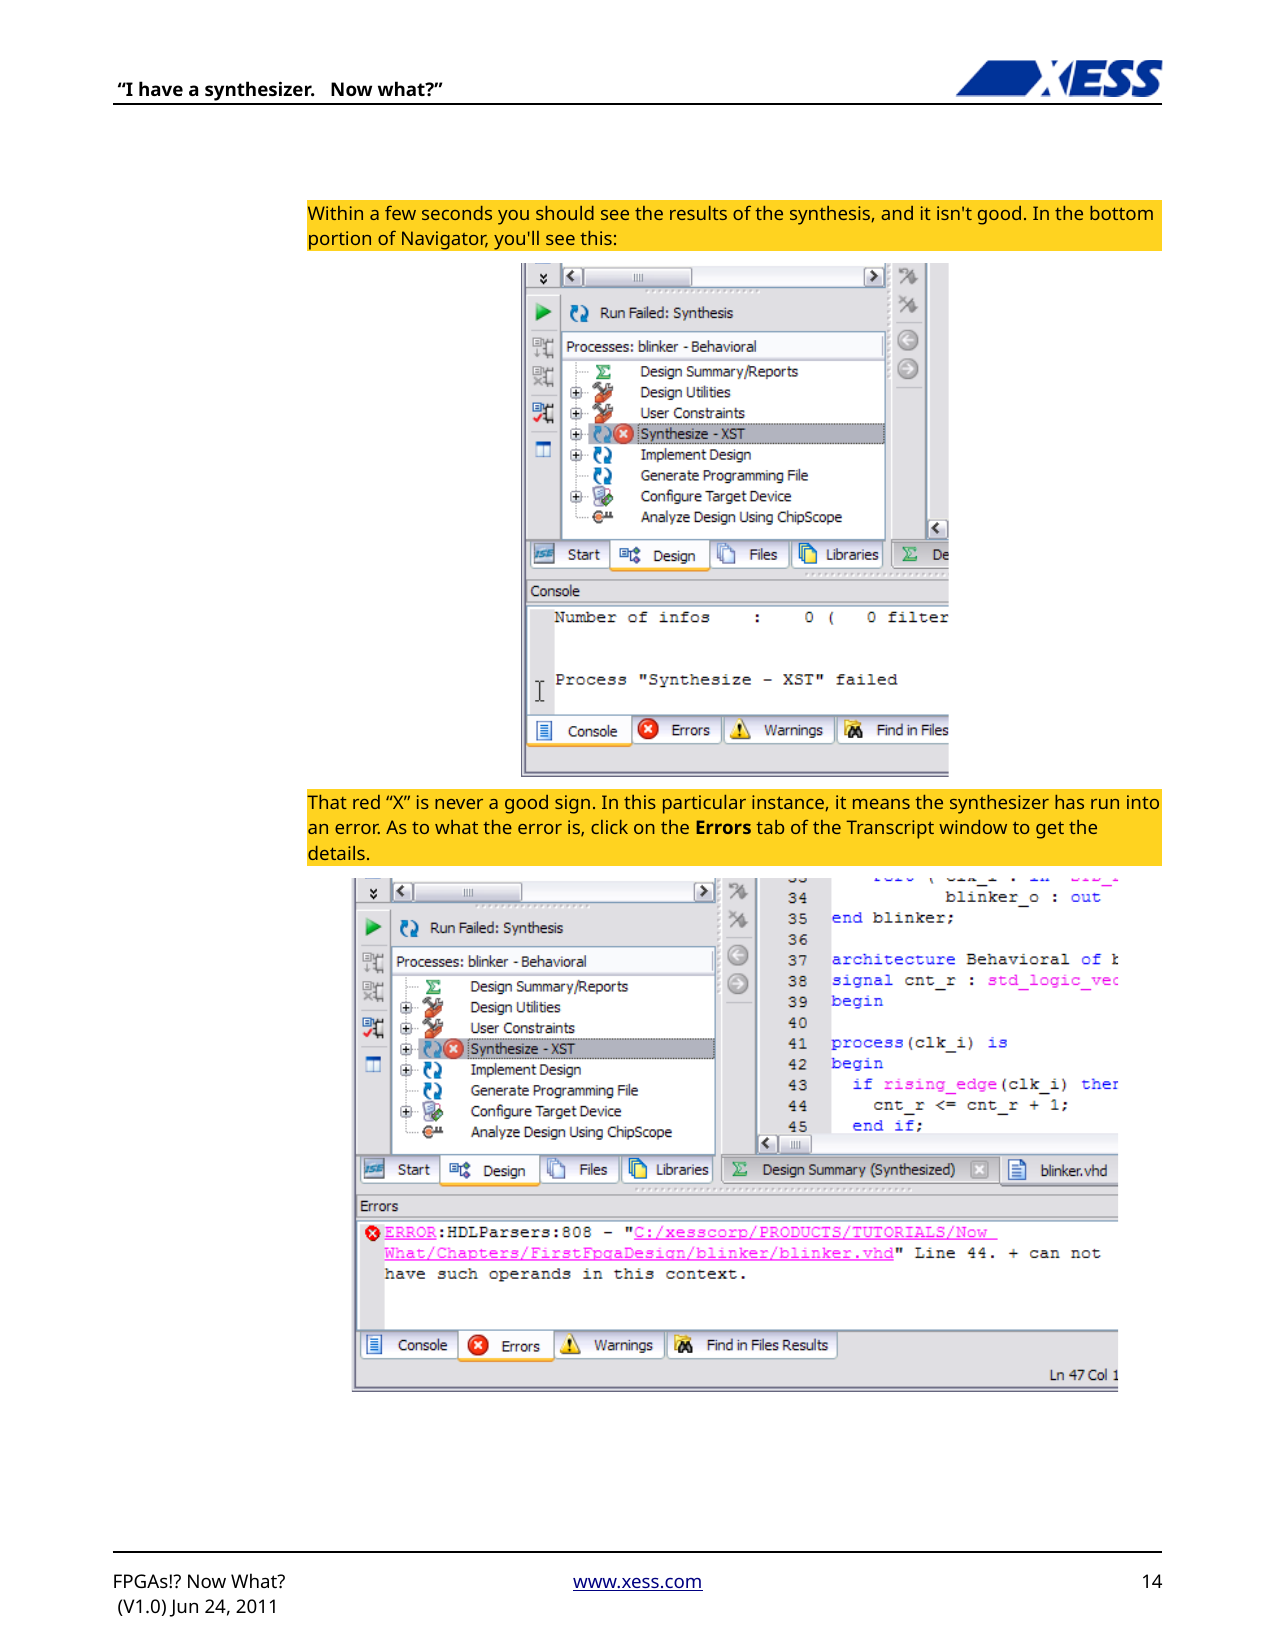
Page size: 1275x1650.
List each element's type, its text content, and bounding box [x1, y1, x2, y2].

text Within a few seconds you should see the results of the synthesis, and it isn't good. In the bottom portion of Navigator, you'll see this: [307, 200, 1162, 251]
picture [955, 60, 1163, 97]
text That red “X” is never a good sign. In this particular instance, it means the synthesizer has run into an error. As to what the error is, click on the Errors tab of the Transcript window to get the details. [307, 789, 1162, 866]
picture [521, 263, 949, 777]
picture [351, 878, 1119, 1392]
